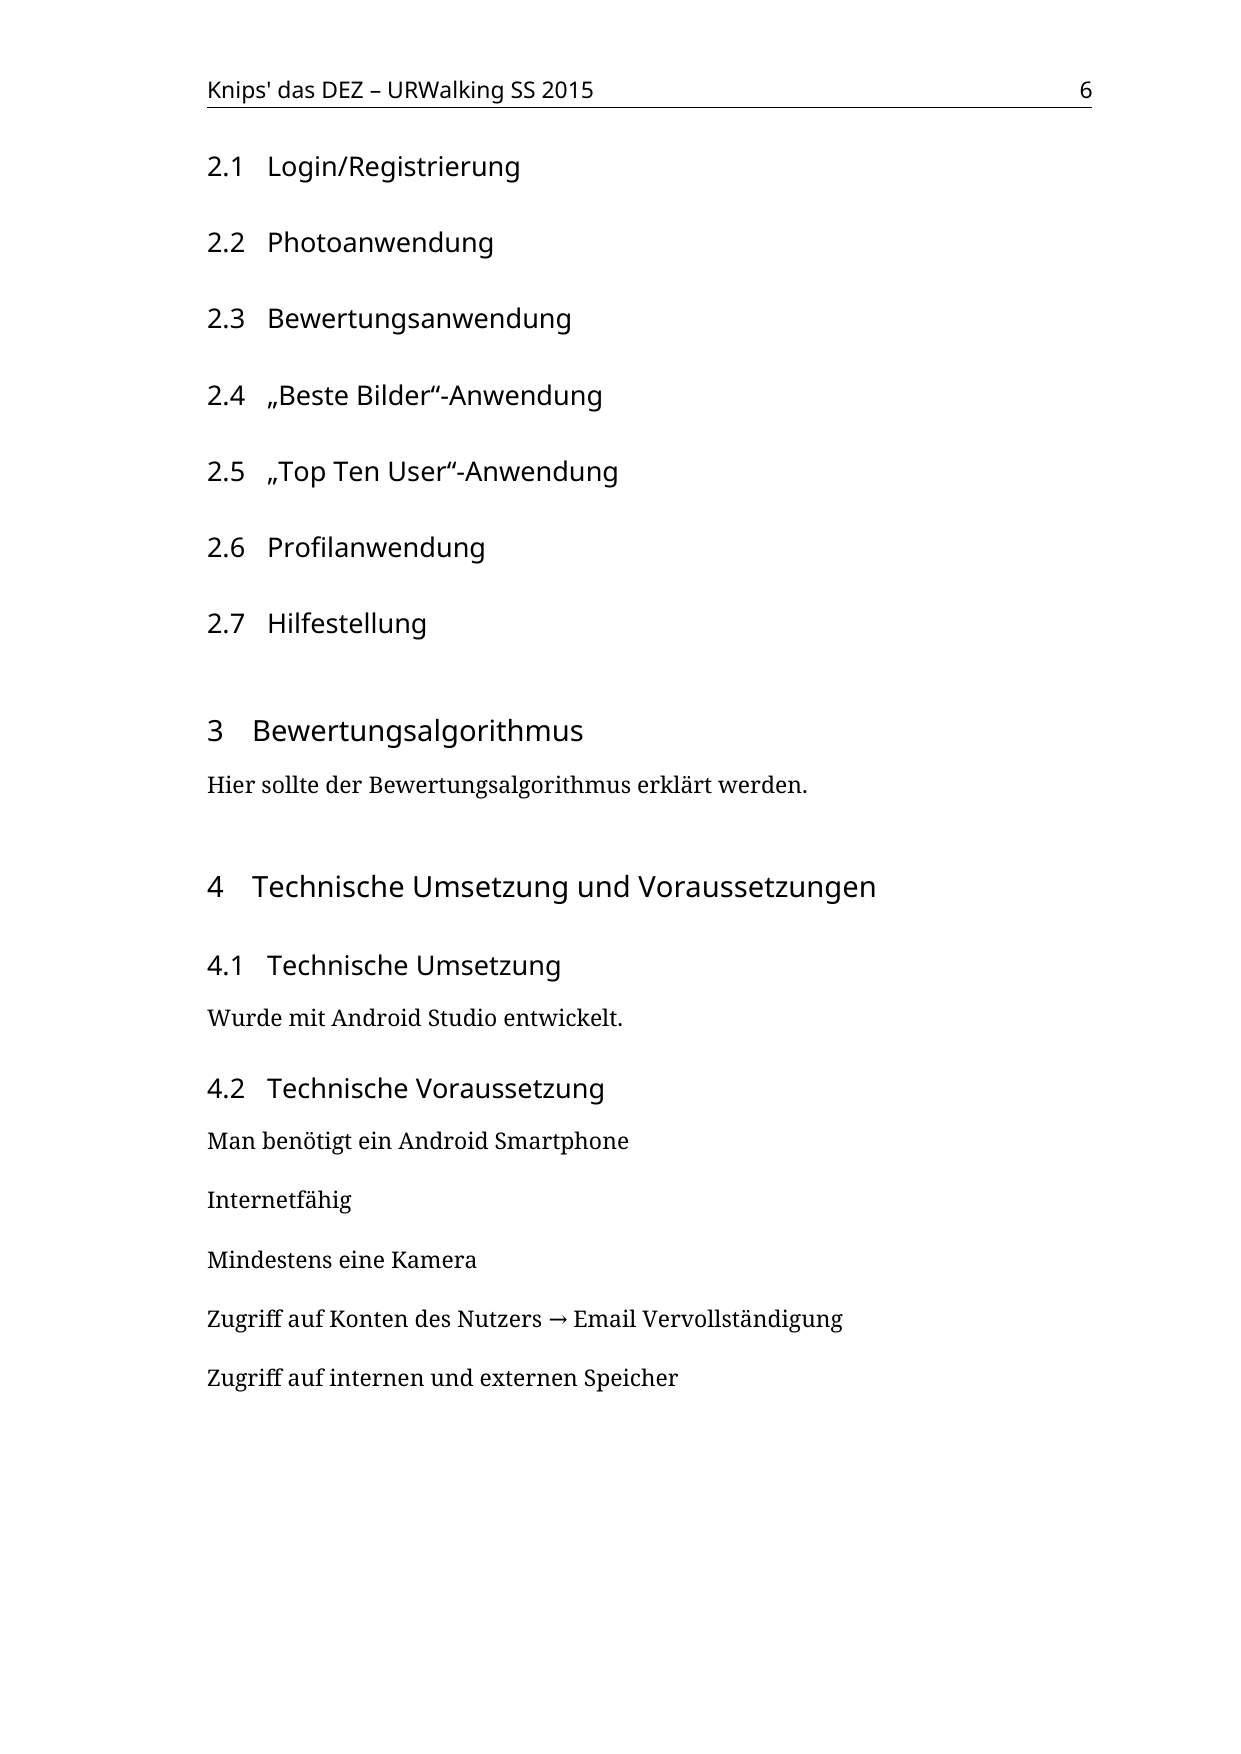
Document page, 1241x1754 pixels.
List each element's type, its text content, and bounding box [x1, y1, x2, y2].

text Man benötigt ein Android Smartphone [207, 1125, 1092, 1156]
text Internetfähig [207, 1184, 1092, 1216]
subtitle Bewertungsalgorithmus [207, 710, 1092, 749]
subtitle Technische Umsetzung [207, 947, 1092, 983]
text Wurde mit Android Studio entwickelt. [207, 1002, 1092, 1033]
subtitle Technische Umsetzung und Voraussetzungen [207, 866, 1092, 906]
text Mindestens eine Kamera [207, 1244, 1092, 1275]
subtitle Hilfestellung [207, 604, 1092, 641]
subtitle Photoanwendung [207, 224, 1092, 261]
subtitle Profilanwendung [207, 528, 1092, 565]
subtitle „Top Ten User“-Anwendung [207, 452, 1092, 489]
subtitle Bewertungsanwendung [207, 300, 1092, 337]
subtitle „Beste Bilder“-Anwendung [207, 376, 1092, 413]
subtitle Login/Registrierung [207, 148, 1092, 184]
subtitle Technische Voraussetzung [207, 1069, 1092, 1106]
text Zugriff auf internen und externen Speicher [207, 1362, 1092, 1394]
text Zugriff auf Konten des Nutzers → Email Vervollständigung [207, 1303, 1092, 1334]
text Hier sollte der Bewertungsalgorithmus erklärt werden. [207, 769, 1092, 801]
